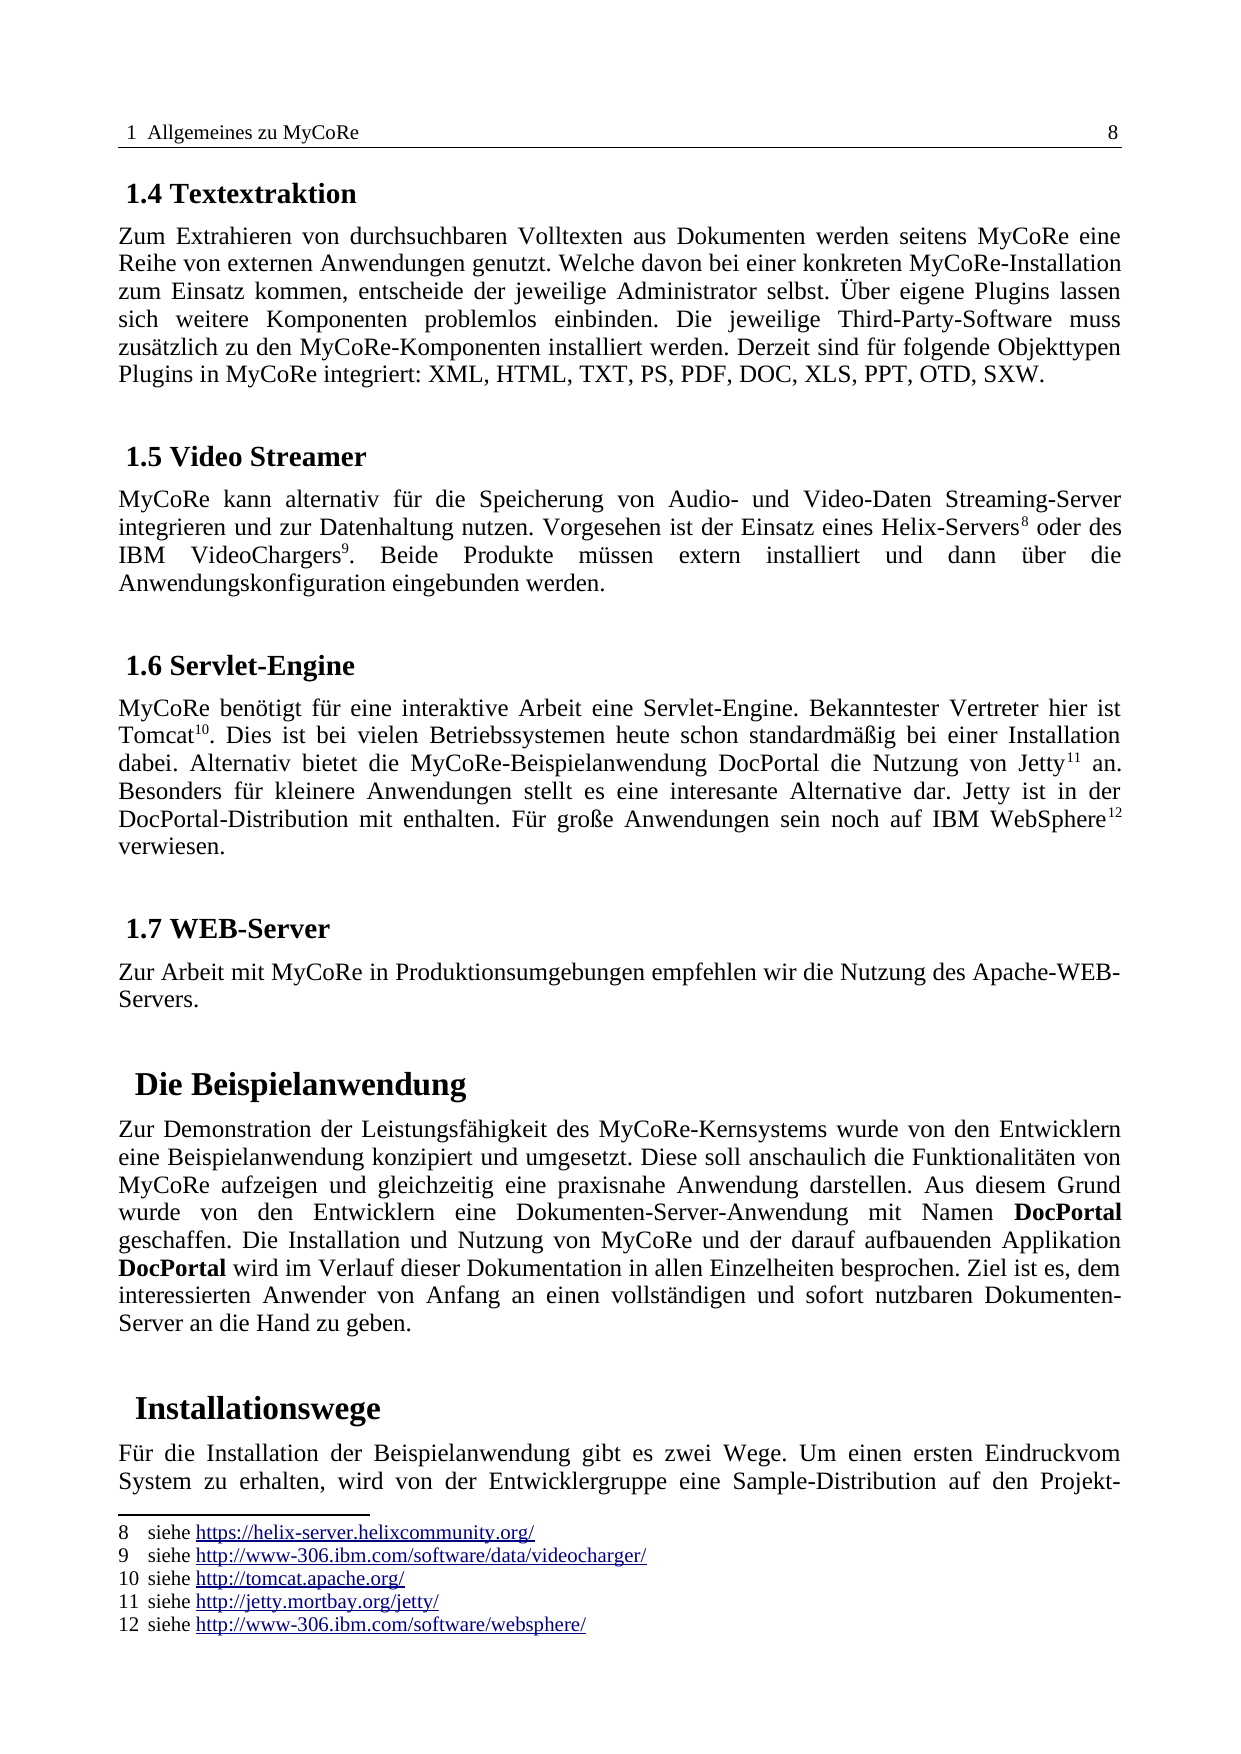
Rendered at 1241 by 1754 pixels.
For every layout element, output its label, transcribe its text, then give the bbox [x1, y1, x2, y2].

subtitle Video Streamer [118, 441, 1122, 473]
text siehe https://helix-server.helixcommunity.org/ [118, 1521, 1122, 1544]
text Zum Extrahieren von durchsuchbaren Volltexten aus Dokumenten werden seitens MyCoRe eine Reihe von externen Anwendungen genutzt. Welche davon bei einer konkreten MyCoRe-Installation zum Einsatz kommen, entscheide der jeweilige Administrator selbst. Über eigene Plugins lassen sich weitere Komponenten problemlos einbinden. Die jeweilige Third-Party-Software muss zusätzlich zu den MyCoRe-Komponenten installiert werden. Derzeit sind für folgende Objekttypen Plugins in MyCoRe integriert: XML, HTML, TXT, PS, PDF, DOC, XLS, PPT, OTD, SXW. [118, 222, 1122, 388]
text Zur Demonstration der Leistungsfähigkeit des MyCoRe-Kernsystems wurde von den Entwicklern eine Beispielanwendung konzipiert und umgesetzt. Diese soll anschaulich die Funktionalitäten von MyCoRe aufzeigen und gleichzeitig eine praxisnahe Anwendung darstellen. Aus diesem Grund wurde von den Entwicklern eine Dokumenten-Server-Anwendung mit Namen DocPortal geschaffen. Die Installation und Nutzung von MyCoRe und der darauf aufbauenden Applikation DocPortal wird im Verlauf dieser Dokumentation in allen Einzelheiten besprochen. Ziel ist es, dem interessierten Anwender von Anfang an einen vollständigen und sofort nutzbaren Dokumenten-Server an die Hand zu geben. [118, 1115, 1122, 1337]
subtitle Servlet-Engine [118, 649, 1122, 681]
text siehe http://www-306.ibm.com/software/data/videocharger/ [118, 1544, 1122, 1567]
text Zur Arbeit mit MyCoRe in Produktionsumgebungen empfehlen wir die Nutzung des Apache-WEB-Servers. [118, 958, 1122, 1013]
text siehe http://jetty.mortbay.org/jetty/ [118, 1590, 1122, 1613]
subtitle Die Beispielanwendung [118, 1066, 1122, 1103]
subtitle WEB-Server [118, 913, 1122, 945]
text MyCoRe benötigt für eine interaktive Arbeit eine Servlet-Engine. Bekanntester Vertreter hier ist Tomcat. Dies ist bei vielen Betriebssystemen heute schon standardmäßig bei einer Installation dabei. Alternativ bietet die MyCoRe-Beispielanwendung DocPortal die Nutzung von Jetty an. Besonders für kleinere Anwendungen stellt es eine interesante Alternative dar. Jetty ist in der DocPortal-Distribution mit enthalten. Für große Anwendungen sein noch auf IBM WebSphere verwiesen. [118, 694, 1122, 860]
text MyCoRe kann alternativ für die Speicherung von Audio- und Video-Daten Streaming-Server integrieren und zur Datenhaltung nutzen. Vorgesehen ist der Einsatz eines Helix-Servers oder des IBM VideoChargers. Beide Produkte müssen extern installiert und dann über die Anwendungskonfiguration eingebunden werden. [118, 486, 1122, 596]
subtitle Textextraktion [118, 177, 1122, 209]
text siehe http://www-306.ibm.com/software/websphere/ [118, 1613, 1122, 1636]
text siehe http://tomcat.apache.org/ [118, 1567, 1122, 1590]
text Für die Installation der Beispielanwendung gibt es zwei Wege. Um einen ersten Eindruckvom System zu erhalten, wird von der Entwicklergruppe eine Sample-Distribution auf den Projekt- [118, 1439, 1122, 1494]
subtitle Installationswege [118, 1390, 1122, 1427]
